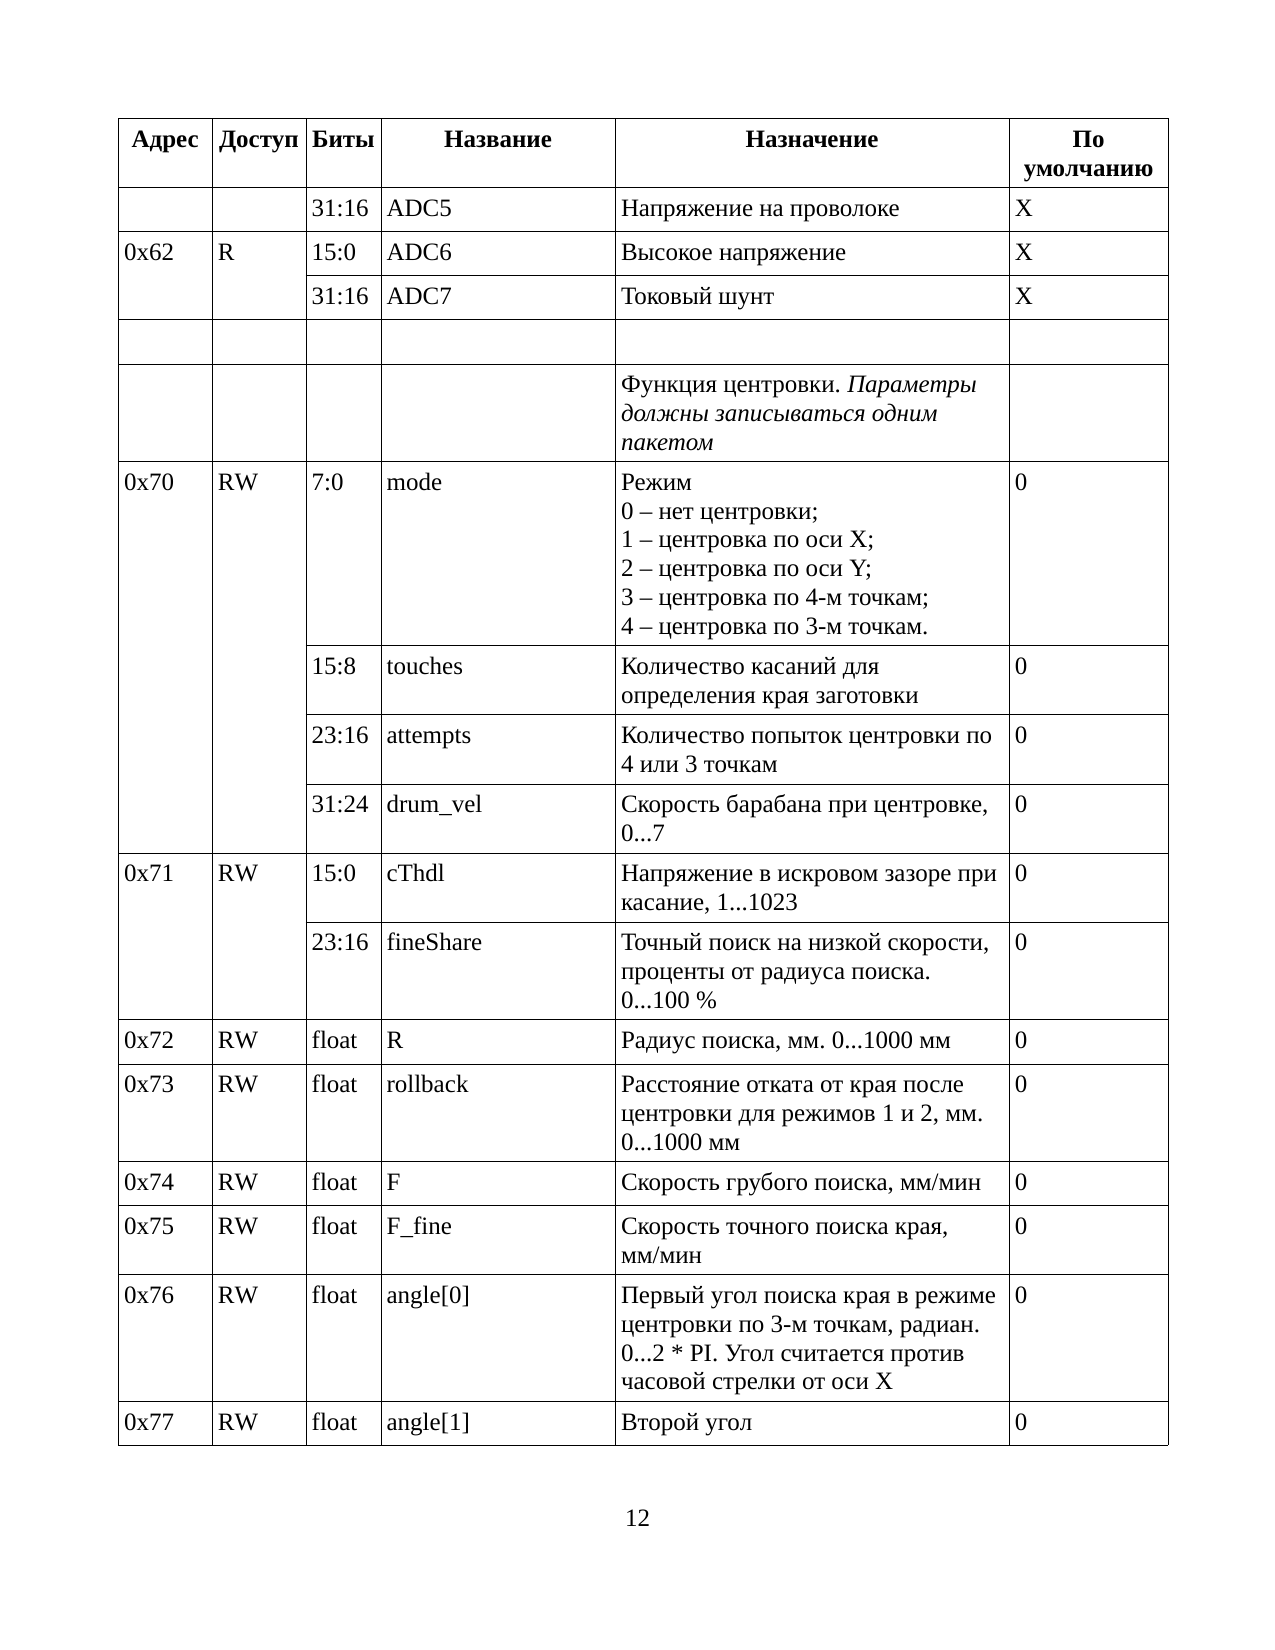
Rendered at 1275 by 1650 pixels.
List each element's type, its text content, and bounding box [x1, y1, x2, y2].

table_cell 31:16 [307, 276, 381, 319]
table_cell 0 [1010, 715, 1168, 783]
table_cell rollback [382, 1065, 615, 1161]
table_cell RW [213, 462, 306, 852]
table_cell 0 [1010, 646, 1168, 714]
table_header Доступ [213, 119, 306, 187]
table_cell 0 [1010, 785, 1168, 852]
table_cell ADC5 [382, 188, 615, 231]
table_cell float [307, 1065, 381, 1161]
table_cell [382, 320, 615, 363]
table_cell attempts [382, 715, 615, 783]
table_cell 31:24 [307, 785, 381, 852]
table_cell cThdl [382, 854, 615, 922]
table_header Назначение [616, 119, 1009, 187]
table_cell ADC7 [382, 276, 615, 319]
table_cell 0x75 [119, 1206, 212, 1274]
table_cell RW [213, 1206, 306, 1274]
table_cell 0 [1010, 854, 1168, 922]
table_cell 0 [1010, 462, 1168, 645]
table_cell 0 [1010, 1065, 1168, 1161]
table_cell Напряжение на проволоке [616, 188, 1009, 231]
table_cell 23:16 [307, 923, 381, 1019]
table_cell 0 [1010, 1275, 1168, 1401]
table_cell 7:0 [307, 462, 381, 645]
table_cell float [307, 1402, 381, 1445]
table_header Адрес [119, 119, 212, 187]
table_cell RW [213, 854, 306, 1019]
table_cell float [307, 1020, 381, 1063]
table_cell float [307, 1162, 381, 1205]
table_cell 0x74 [119, 1162, 212, 1205]
table_cell 0x62 [119, 232, 212, 319]
table_cell RW [213, 1065, 306, 1161]
table_cell Второй угол [616, 1402, 1009, 1445]
table_cell Напряжение в искровом зазоре при касание, 1...1023 [616, 854, 1009, 922]
table_cell drum_vel [382, 785, 615, 852]
table_cell 0x76 [119, 1275, 212, 1401]
table_cell Скорость точного поиска края, мм/мин [616, 1206, 1009, 1274]
table_cell Скорость барабана при центровке, 0...7 [616, 785, 1009, 852]
table_header По умолчанию [1010, 119, 1168, 187]
table_cell Радиус поиска, мм. 0...1000 мм [616, 1020, 1009, 1063]
table_cell F [382, 1162, 615, 1205]
table_cell RW [213, 1275, 306, 1401]
table_cell [213, 320, 306, 363]
table_cell Количество попыток центровки по 4 или 3 точкам [616, 715, 1009, 783]
table_cell Первый угол поиска края в режиме центровки по 3-м точкам, радиан. 0...2 * PI. Угол считается против часовой стрелки от оси X [616, 1275, 1009, 1401]
table_cell 0 [1010, 1162, 1168, 1205]
table_cell 0 [1010, 1206, 1168, 1274]
table_cell 0x77 [119, 1402, 212, 1445]
table_cell Режим 0 – нет центровки; 1 – центровка по оси X; 2 – центровка по оси Y; 3 – центровка по 4-м точкам; 4 – центровка по 3-м точкам. [616, 462, 1009, 645]
table_cell Количество касаний для определения края заготовки [616, 646, 1009, 714]
table_header Биты [307, 119, 381, 187]
table_cell [1010, 365, 1168, 461]
table_cell 15:0 [307, 232, 381, 275]
table_cell X [1010, 188, 1168, 231]
table_cell 0x73 [119, 1065, 212, 1161]
table_cell touches [382, 646, 615, 714]
table_cell angle[1] [382, 1402, 615, 1445]
table_cell ADC6 [382, 232, 615, 275]
table_cell Точный поиск на низкой скорости, проценты от радиуса поиска. 0...100 % [616, 923, 1009, 1019]
table_cell F_fine [382, 1206, 615, 1274]
table_cell 0 [1010, 1402, 1168, 1445]
table_cell R [382, 1020, 615, 1063]
table_cell [1010, 320, 1168, 363]
table_cell Токовый шунт [616, 276, 1009, 319]
table_cell RW [213, 1162, 306, 1205]
table_cell Расстояние отката от края после центровки для режимов 1 и 2, мм. 0...1000 мм [616, 1065, 1009, 1161]
table_cell [307, 320, 381, 363]
table_cell mode [382, 462, 615, 645]
table_cell 0 [1010, 923, 1168, 1019]
table_cell [307, 365, 381, 461]
table_cell [616, 320, 1009, 363]
table_cell 15:0 [307, 854, 381, 922]
table_cell X [1010, 232, 1168, 275]
table_cell float [307, 1206, 381, 1274]
table_cell 0 [1010, 1020, 1168, 1063]
table_cell [119, 320, 212, 363]
table_cell [213, 188, 306, 231]
table_header Название [382, 119, 615, 187]
table_cell Скорость грубого поиска, мм/мин [616, 1162, 1009, 1205]
table_cell RW [213, 1020, 306, 1063]
table_cell [382, 365, 615, 461]
table_cell 31:16 [307, 188, 381, 231]
table_cell [119, 365, 212, 461]
table_cell float [307, 1275, 381, 1401]
table_cell 23:16 [307, 715, 381, 783]
table_cell R [213, 232, 306, 319]
table_cell angle[0] [382, 1275, 615, 1401]
table_cell RW [213, 1402, 306, 1445]
table_cell Высокое напряжение [616, 232, 1009, 275]
table_cell fineShare [382, 923, 615, 1019]
table_cell Функция центровки. Параметры должны записываться одним пакетом [616, 365, 1009, 461]
table_cell [119, 188, 212, 231]
table_cell 0x71 [119, 854, 212, 1019]
table_cell 0x70 [119, 462, 212, 852]
table_cell [213, 365, 306, 461]
table_cell 15:8 [307, 646, 381, 714]
table_cell X [1010, 276, 1168, 319]
table_cell 0x72 [119, 1020, 212, 1063]
